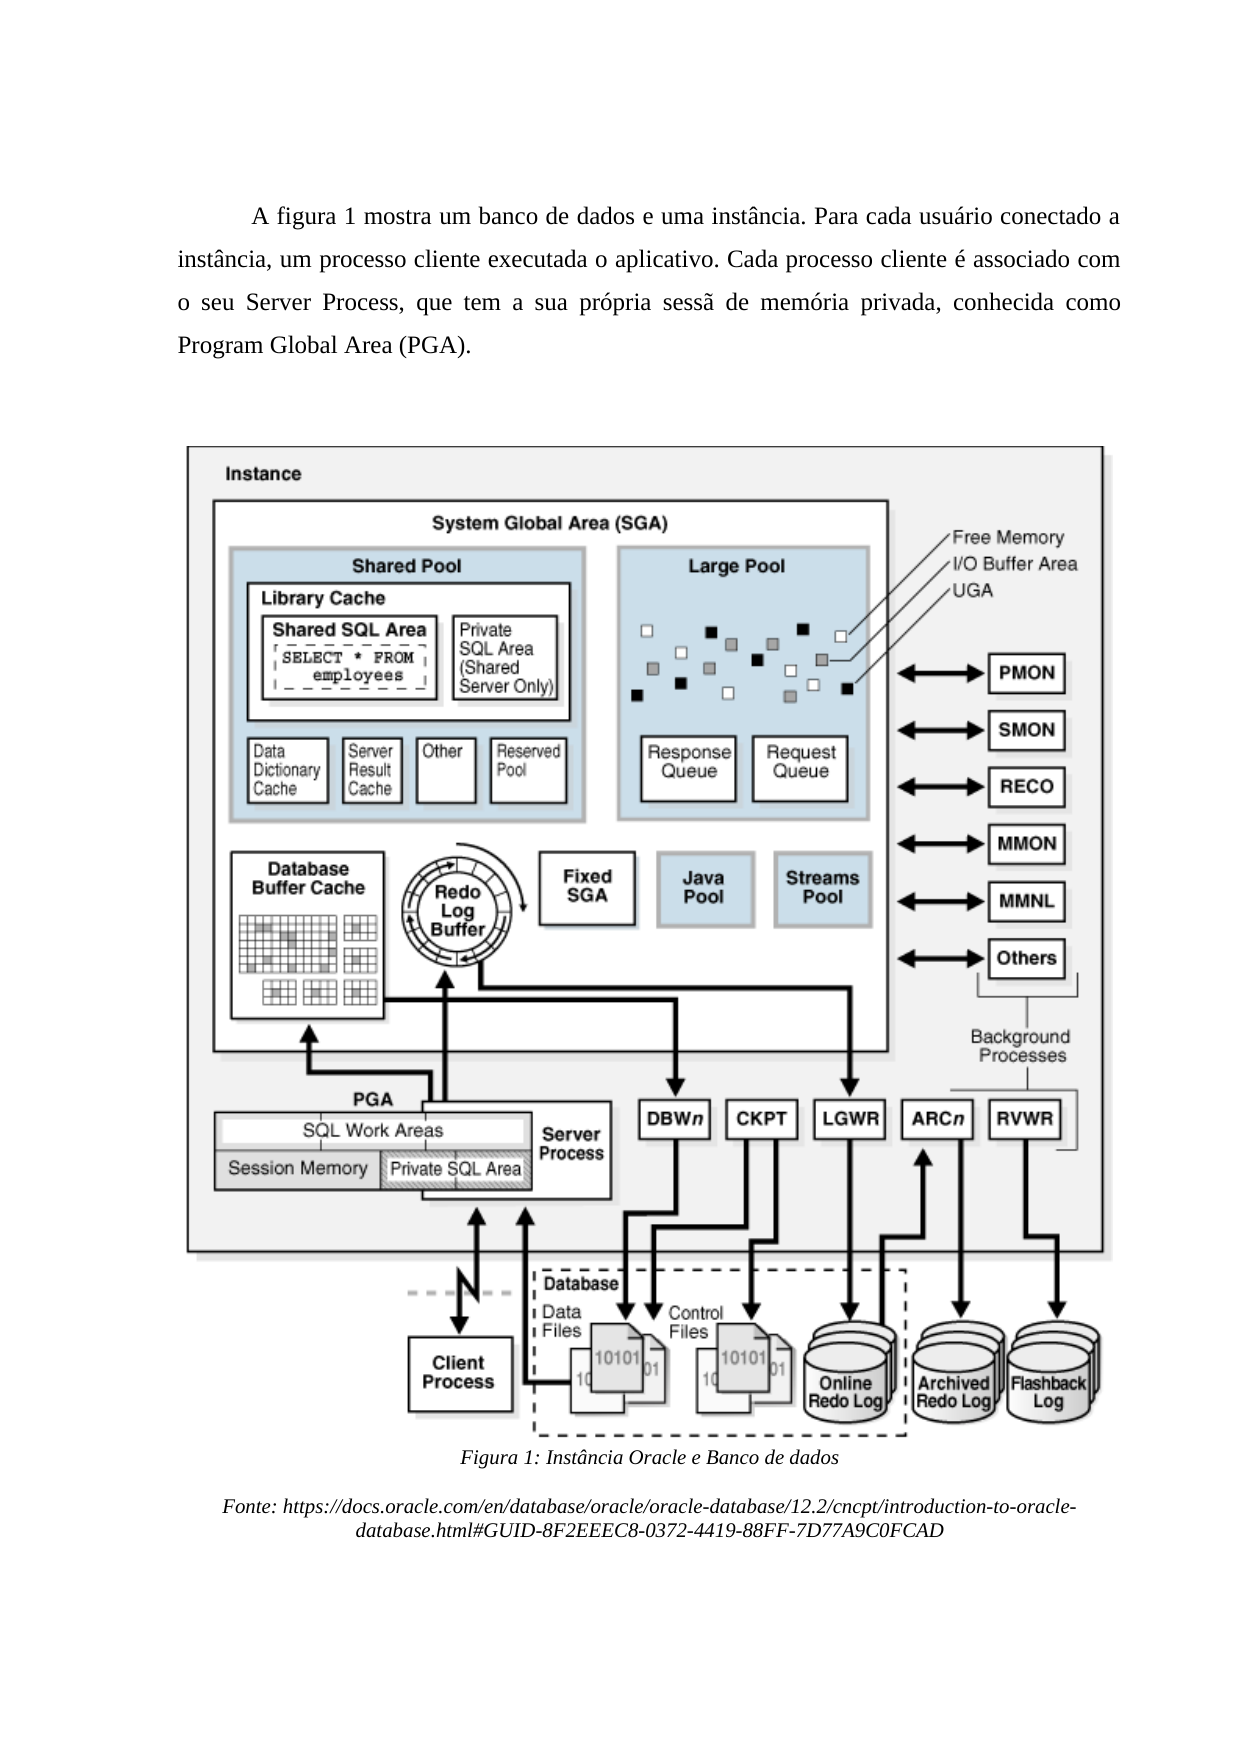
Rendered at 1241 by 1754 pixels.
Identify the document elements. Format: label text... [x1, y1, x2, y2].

text A figura 1 mostra um banco de dados e uma instância. Para cada usuário conectado a instância, um processo cliente executada o aplicativo. Cada processo cliente é associado com o seu Server Process, que tem a sua própria sessã de memória privada, conhecida como Program Global Area (PGA). [177, 201, 1122, 359]
text Figura 1: Instância Oracle e Banco de dados [177, 1445, 1122, 1469]
picture [186, 446, 1113, 1445]
text Fonte: https://docs.oracle.com/en/database/oracle/oracle-database/12.2/cncpt/introduction-to-oracle-database.html#GUID-8F2EEEC8-0372-4419-88FF-7D77A9C0FCAD [177, 1494, 1122, 1542]
